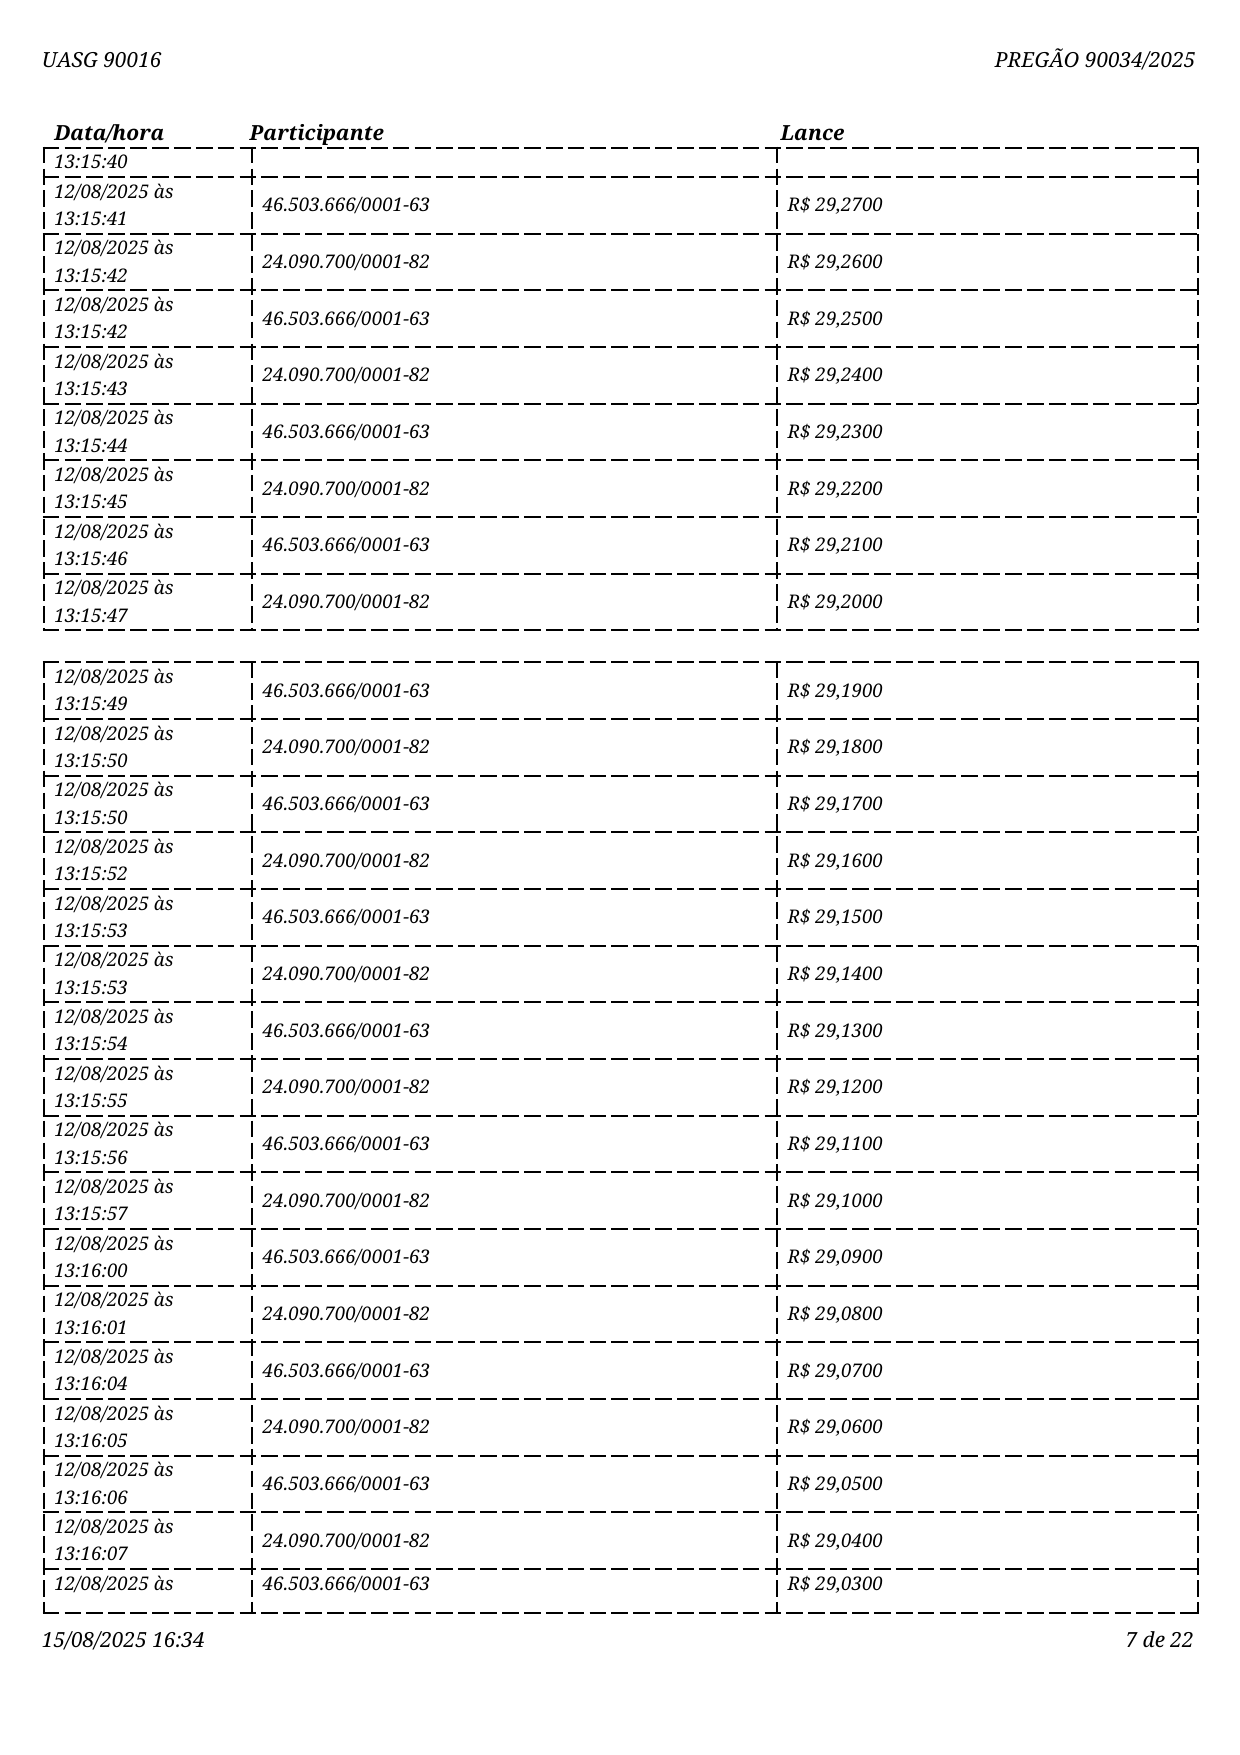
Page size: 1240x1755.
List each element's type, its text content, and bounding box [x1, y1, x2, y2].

table_cell R$ 29,0400 [777, 1511, 1198, 1568]
table_cell 13:15:40 [44, 147, 252, 176]
table_cell 12/08/2025 às 13:15:57 [44, 1171, 252, 1228]
table_cell 12/08/2025 às 13:15:47 [44, 573, 252, 629]
table_cell 12/08/2025 às 13:15:46 [44, 516, 252, 573]
table_cell R$ 29,1300 [777, 1001, 1198, 1058]
table_cell R$ 29,2200 [777, 459, 1198, 516]
table_header 46.503.666/0001-63 [252, 661, 777, 718]
table_cell 24.090.700/0001-82 [252, 1398, 777, 1454]
table_cell 46.503.666/0001-63 [252, 1228, 777, 1284]
table_cell 24.090.700/0001-82 [252, 831, 777, 888]
table_cell 46.503.666/0001-63 [252, 289, 777, 346]
table_cell R$ 29,1600 [777, 831, 1198, 888]
table_cell 12/08/2025 às [44, 1568, 252, 1612]
table_cell 12/08/2025 às 13:15:53 [44, 888, 252, 944]
table_cell 46.503.666/0001-63 [252, 1568, 777, 1612]
table_cell 12/08/2025 às 13:15:55 [44, 1058, 252, 1114]
table_cell R$ 29,1500 [777, 888, 1198, 944]
table_cell 12/08/2025 às 13:15:50 [44, 775, 252, 831]
table_cell R$ 29,0900 [777, 1228, 1198, 1284]
table_cell 12/08/2025 às 13:15:42 [44, 233, 252, 289]
table_cell [252, 147, 777, 176]
table_cell 24.090.700/0001-82 [252, 346, 777, 403]
table_cell 12/08/2025 às 13:15:56 [44, 1115, 252, 1171]
table_cell 12/08/2025 às 13:16:04 [44, 1341, 252, 1398]
table_cell 12/08/2025 às 13:15:44 [44, 403, 252, 459]
table_header R$ 29,1900 [777, 661, 1198, 718]
table_cell 12/08/2025 às 13:16:06 [44, 1455, 252, 1511]
table_cell R$ 29,2500 [777, 289, 1198, 346]
table_header 12/08/2025 às 13:15:49 [44, 661, 252, 718]
table_cell R$ 29,1100 [777, 1115, 1198, 1171]
table_cell R$ 29,2100 [777, 516, 1198, 573]
table_cell R$ 29,1800 [777, 718, 1198, 774]
table_cell R$ 29,0300 [777, 1568, 1198, 1612]
table_cell 24.090.700/0001-82 [252, 233, 777, 289]
table_cell 12/08/2025 às 13:15:53 [44, 945, 252, 1001]
table_cell 46.503.666/0001-63 [252, 1341, 777, 1398]
table_cell 46.503.666/0001-63 [252, 403, 777, 459]
table_cell 12/08/2025 às 13:15:54 [44, 1001, 252, 1058]
table_cell 24.090.700/0001-82 [252, 718, 777, 774]
table_cell 12/08/2025 às 13:15:42 [44, 289, 252, 346]
table_cell R$ 29,2400 [777, 346, 1198, 403]
table_cell R$ 29,0800 [777, 1285, 1198, 1341]
table_cell R$ 29,2000 [777, 573, 1198, 629]
table_cell R$ 29,1000 [777, 1171, 1198, 1228]
table_cell 46.503.666/0001-63 [252, 176, 777, 233]
table_cell R$ 29,2600 [777, 233, 1198, 289]
table_cell 12/08/2025 às 13:16:00 [44, 1228, 252, 1284]
table_cell R$ 29,0700 [777, 1341, 1198, 1398]
table_cell 24.090.700/0001-82 [252, 1511, 777, 1568]
table_cell 12/08/2025 às 13:15:52 [44, 831, 252, 888]
table_cell 12/08/2025 às 13:16:05 [44, 1398, 252, 1454]
table_cell 24.090.700/0001-82 [252, 573, 777, 629]
table_cell [777, 147, 1198, 176]
table_cell R$ 29,1400 [777, 945, 1198, 1001]
table_cell 24.090.700/0001-82 [252, 1285, 777, 1341]
table_cell 46.503.666/0001-63 [252, 1455, 777, 1511]
table_cell 46.503.666/0001-63 [252, 1115, 777, 1171]
table_cell 24.090.700/0001-82 [252, 1058, 777, 1114]
table_cell R$ 29,0600 [777, 1398, 1198, 1454]
table_cell R$ 29,0500 [777, 1455, 1198, 1511]
table_cell 46.503.666/0001-63 [252, 516, 777, 573]
table_cell R$ 29,1200 [777, 1058, 1198, 1114]
table_cell 46.503.666/0001-63 [252, 1001, 777, 1058]
table_cell 12/08/2025 às 13:15:45 [44, 459, 252, 516]
table_cell 12/08/2025 às 13:15:41 [44, 176, 252, 233]
table_cell R$ 29,1700 [777, 775, 1198, 831]
table_cell 24.090.700/0001-82 [252, 945, 777, 1001]
table_cell 12/08/2025 às 13:16:07 [44, 1511, 252, 1568]
table_cell 24.090.700/0001-82 [252, 1171, 777, 1228]
table_cell 24.090.700/0001-82 [252, 459, 777, 516]
table_cell R$ 29,2300 [777, 403, 1198, 459]
table_cell 46.503.666/0001-63 [252, 775, 777, 831]
table_cell 46.503.666/0001-63 [252, 888, 777, 944]
table_cell 12/08/2025 às 13:16:01 [44, 1285, 252, 1341]
table_cell 12/08/2025 às 13:15:50 [44, 718, 252, 774]
table_cell R$ 29,2700 [777, 176, 1198, 233]
table_cell 12/08/2025 às 13:15:43 [44, 346, 252, 403]
